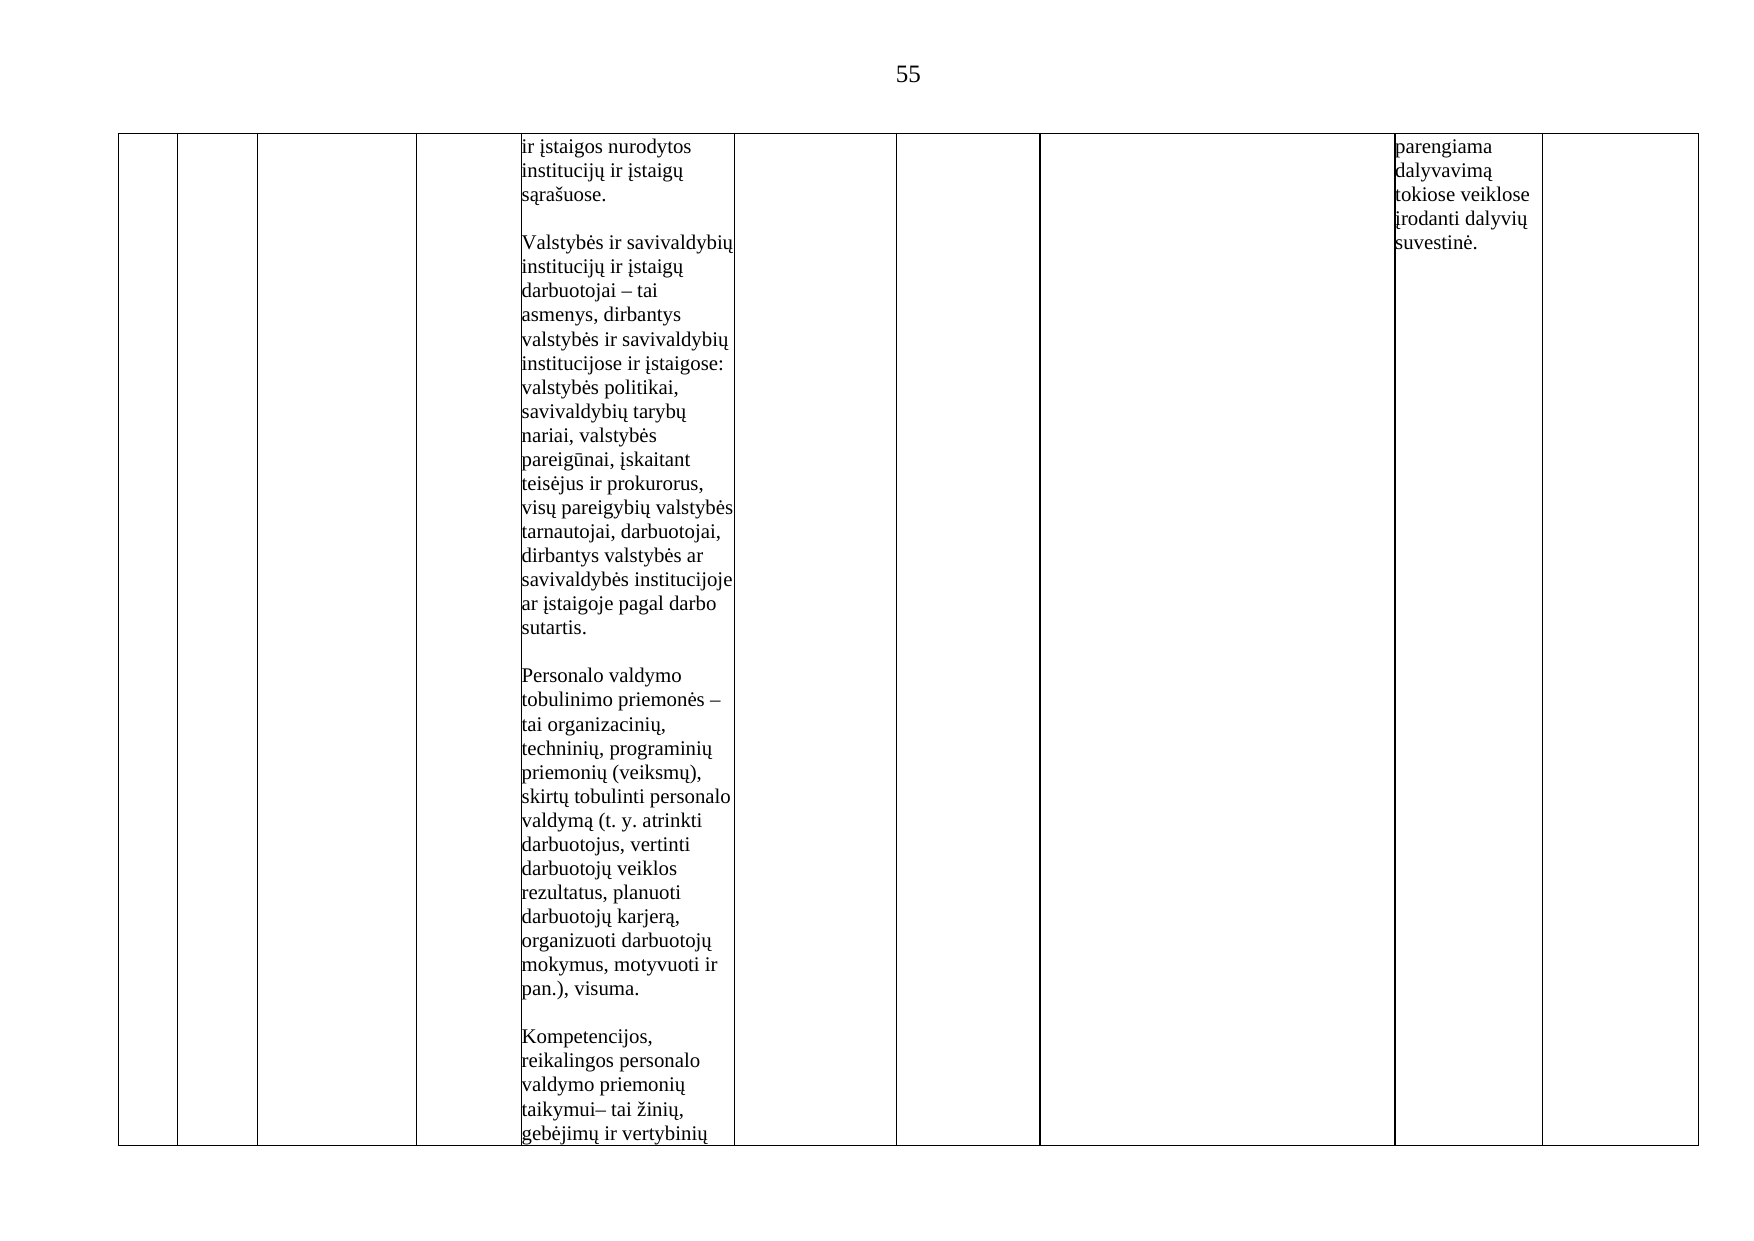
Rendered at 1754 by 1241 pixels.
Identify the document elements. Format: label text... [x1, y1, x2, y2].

table_cell [119, 134, 177, 1144]
table_cell [735, 134, 896, 1144]
table_cell [178, 134, 257, 1144]
table_cell parengiama dalyvavimą tokiose veiklose įrodanti dalyvių suvestinė. [1396, 134, 1542, 1144]
table_cell [1041, 134, 1394, 1144]
table_cell [258, 134, 416, 1144]
table_cell [897, 134, 1039, 1144]
table_cell [417, 134, 521, 1144]
table_cell ir įstaigos nurodytos institucijų ir įstaigų sąrašuose. Valstybės ir savivaldybių institucijų ir įstaigų darbuotojai – tai asmenys, dirbantys valstybės ir savivaldybių institucijose ir įstaigose: valstybės politikai, savivaldybių tarybų nariai, valstybės pareigūnai, įskaitant teisėjus ir prokurorus, visų pareigybių valstybės tarnautojai, darbuotojai, dirbantys valstybės ar savivaldybės institucijoje ar įstaigoje pagal darbo sutartis. Personalo valdymo tobulinimo priemonės – tai organizacinių, techninių, programinių priemonių (veiksmų), skirtų tobulinti personalo valdymą (t. y. atrinkti darbuotojus, vertinti darbuotojų veiklos rezultatus, planuoti darbuotojų karjerą, organizuoti darbuotojų mokymus, motyvuoti ir pan.), visuma. Kompetencijos, reikalingos personalo valdymo priemonių taikymui– tai žinių, gebėjimų ir vertybinių [522, 134, 734, 1144]
table_cell [1543, 134, 1698, 1144]
